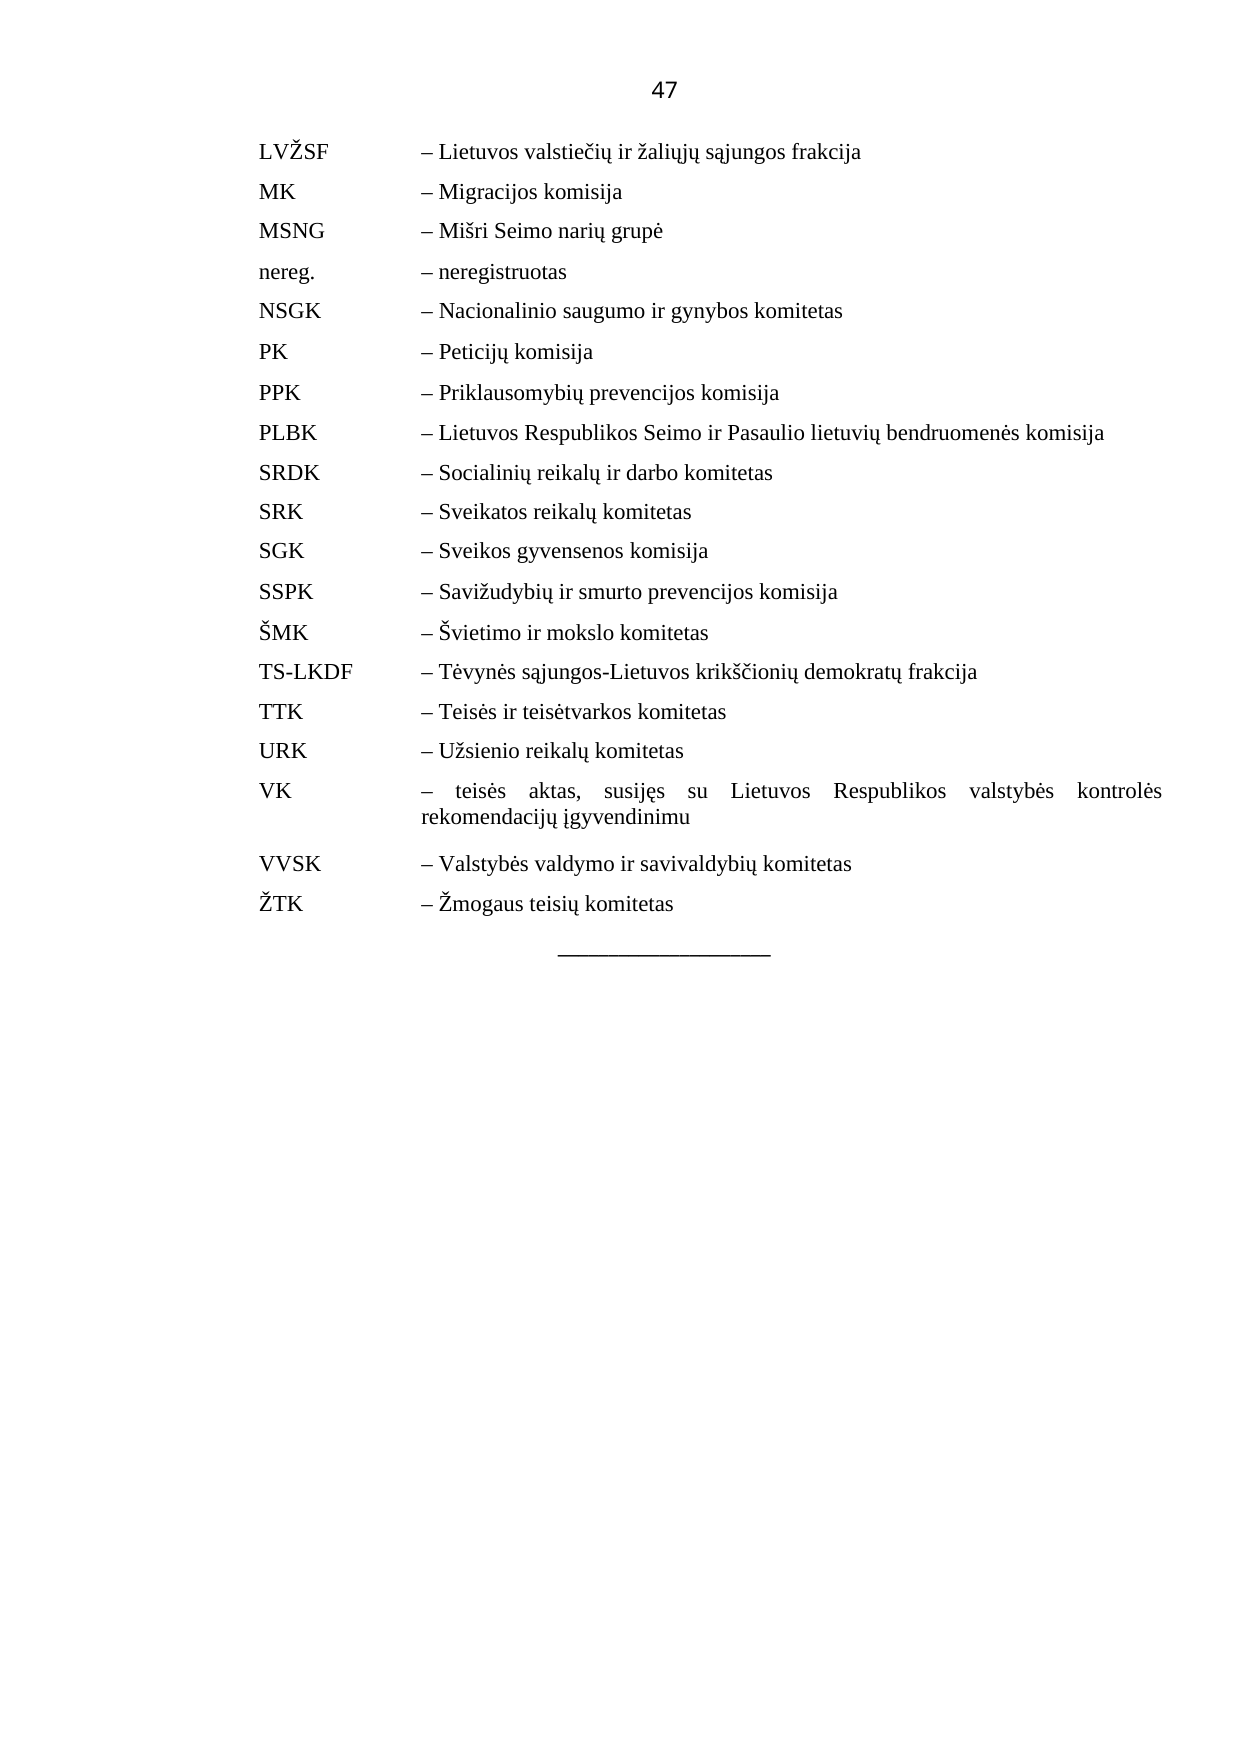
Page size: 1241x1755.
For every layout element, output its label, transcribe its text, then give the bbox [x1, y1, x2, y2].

table_cell MK [248, 178, 410, 217]
table_cell SSPK [248, 578, 410, 619]
table_cell SGK [248, 538, 410, 578]
table_cell – Sveikos gyvensenos komisija [410, 538, 1174, 578]
table_cell – Valstybės valdymo ir savivaldybių komitetas [410, 850, 1174, 890]
table_cell PK [248, 338, 410, 378]
table_cell PPK [248, 379, 410, 419]
table_cell – Lietuvos Respublikos Seimo ir Pasaulio lietuvių bendruomenės komisija [410, 419, 1174, 459]
table_cell – Lietuvos valstiečių ir žaliųjų sąjungos frakcija [410, 138, 1174, 178]
table_cell – Sveikatos reikalų komitetas [410, 498, 1174, 538]
table_cell – Mišri Seimo narių grupė [410, 217, 1174, 258]
text _____________________ [177, 929, 1152, 961]
table_cell – Savižudybių ir smurto prevencijos komisija [410, 578, 1174, 619]
table_cell – Socialinių reikalų ir darbo komitetas [410, 459, 1174, 498]
table_cell TTK [248, 698, 410, 737]
table_cell SRDK [248, 459, 410, 498]
table_cell nereg. [248, 258, 410, 297]
table_cell – teisės aktas, susijęs su Lietuvos Respublikos valstybės kontrolės rekomendacijų įgyvendinimu [410, 777, 1174, 850]
table_cell LVŽSF [248, 138, 410, 178]
table_cell – Nacionalinio saugumo ir gynybos komitetas [410, 297, 1174, 338]
table_cell – Žmogaus teisių komitetas [410, 890, 1174, 929]
table_cell VVSK [248, 850, 410, 890]
table_cell PLBK [248, 419, 410, 459]
table_cell – Migracijos komisija [410, 178, 1174, 217]
table_cell – neregistruotas [410, 258, 1174, 297]
table_cell ŠMK [248, 619, 410, 658]
table_cell SRK [248, 498, 410, 538]
table_cell VK [248, 777, 410, 850]
table_cell ŽTK [248, 890, 410, 929]
table_cell – Teisės ir teisėtvarkos komitetas [410, 698, 1174, 737]
table_cell NSGK [248, 297, 410, 338]
table_cell – Švietimo ir mokslo komitetas [410, 619, 1174, 658]
table_cell – Užsienio reikalų komitetas [410, 737, 1174, 777]
table_cell URK [248, 737, 410, 777]
table_cell – Priklausomybių prevencijos komisija [410, 379, 1174, 419]
table_cell MSNG [248, 217, 410, 258]
table_cell – Tėvynės sąjungos-Lietuvos krikščionių demokratų frakcija [410, 658, 1174, 698]
table_cell TS-LKDF [248, 658, 410, 698]
table_cell – Peticijų komisija [410, 338, 1174, 378]
